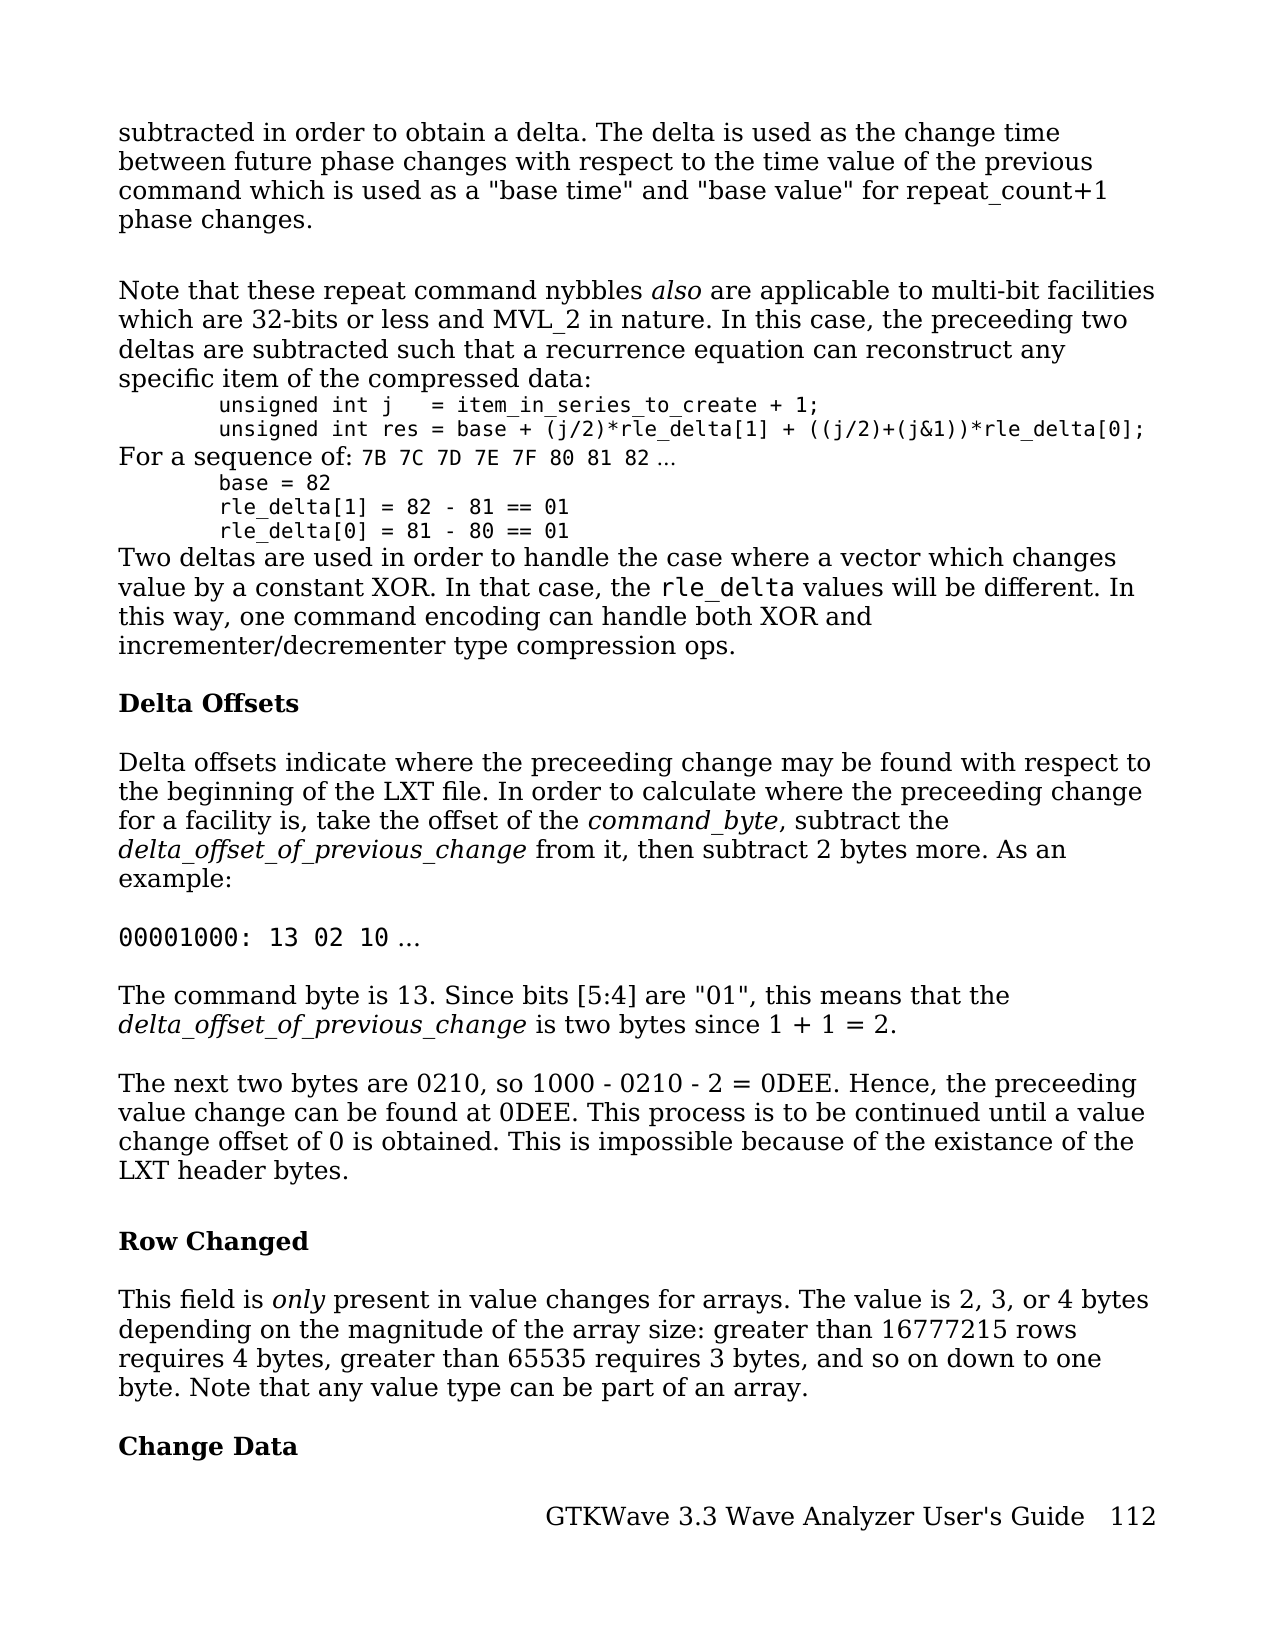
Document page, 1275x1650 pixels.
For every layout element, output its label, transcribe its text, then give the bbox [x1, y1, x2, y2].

text Note that these repeat command nybbles also are applicable to multi-bit facilities which are 32-bits or less and MVL_2 in nature. In this case, the preceeding two deltas are subtracted such that a recurrence equation can reconstruct any specific item of the compressed data: [118, 247, 1157, 393]
text subtracted in order to obtain a delta. The delta is used as the change time between future phase changes with respect to the time value of the previous command which is used as a "base time" and "base value" for repeat_count+1 phase changes. [118, 118, 1157, 235]
text rle_delta[0] = 81 - 80 == 01 [118, 519, 1157, 544]
text Change Data [118, 1432, 1157, 1461]
text unsigned int j = item_in_series_to_create + 1; [118, 393, 1157, 417]
text rle_delta[1] = 82 - 81 == 01 [118, 495, 1157, 519]
text base = 82 [118, 471, 1157, 495]
text Row Changed This field is only present in value changes for arrays. The value is 2, 3, or 4 bytes depending on the magnitude of the array size: greater than 16777215 rows requires 4 bytes, greater than 65535 requires 3 bytes, and so on down to one byte. Note that any value type can be part of an array. [118, 1227, 1157, 1402]
text Two deltas are used in order to handle the case where a vector which changes value by a constant XOR. In that case, the rle_delta values will be different. In this way, one command encoding can handle both XOR and incrementer/decrementer type compression ops. [118, 544, 1157, 660]
text unsigned int res = base + (j/2)*rle_delta[1] + ((j/2)+(j&1))*rle_delta[0]; [118, 417, 1157, 442]
text Delta Offsets Delta offsets indicate where the preceeding change may be found with respect to the beginning of the LXT file. In order to calculate where the preceeding change for a facility is, take the offset of the command_byte, subtract the delta_offset_of_previous_change from it, then subtract 2 bytes more. As an example: 00001000: 13 02 10 ... The command byte is 13. Since bits [5:4] are "01", this means that the delta_offset_of_previous_change is two bytes since 1 + 1 = 2. The next two bytes are 0210, so 1000 - 0210 - 2 = 0DEE. Hence, the preceeding value change can be found at 0DEE. This process is to be continued until a value change offset of 0 is obtained. This is impossible because of the existance of the LXT header bytes. [118, 689, 1157, 1186]
text For a sequence of: 7B 7C 7D 7E 7F 80 81 82 ... [118, 442, 1157, 471]
